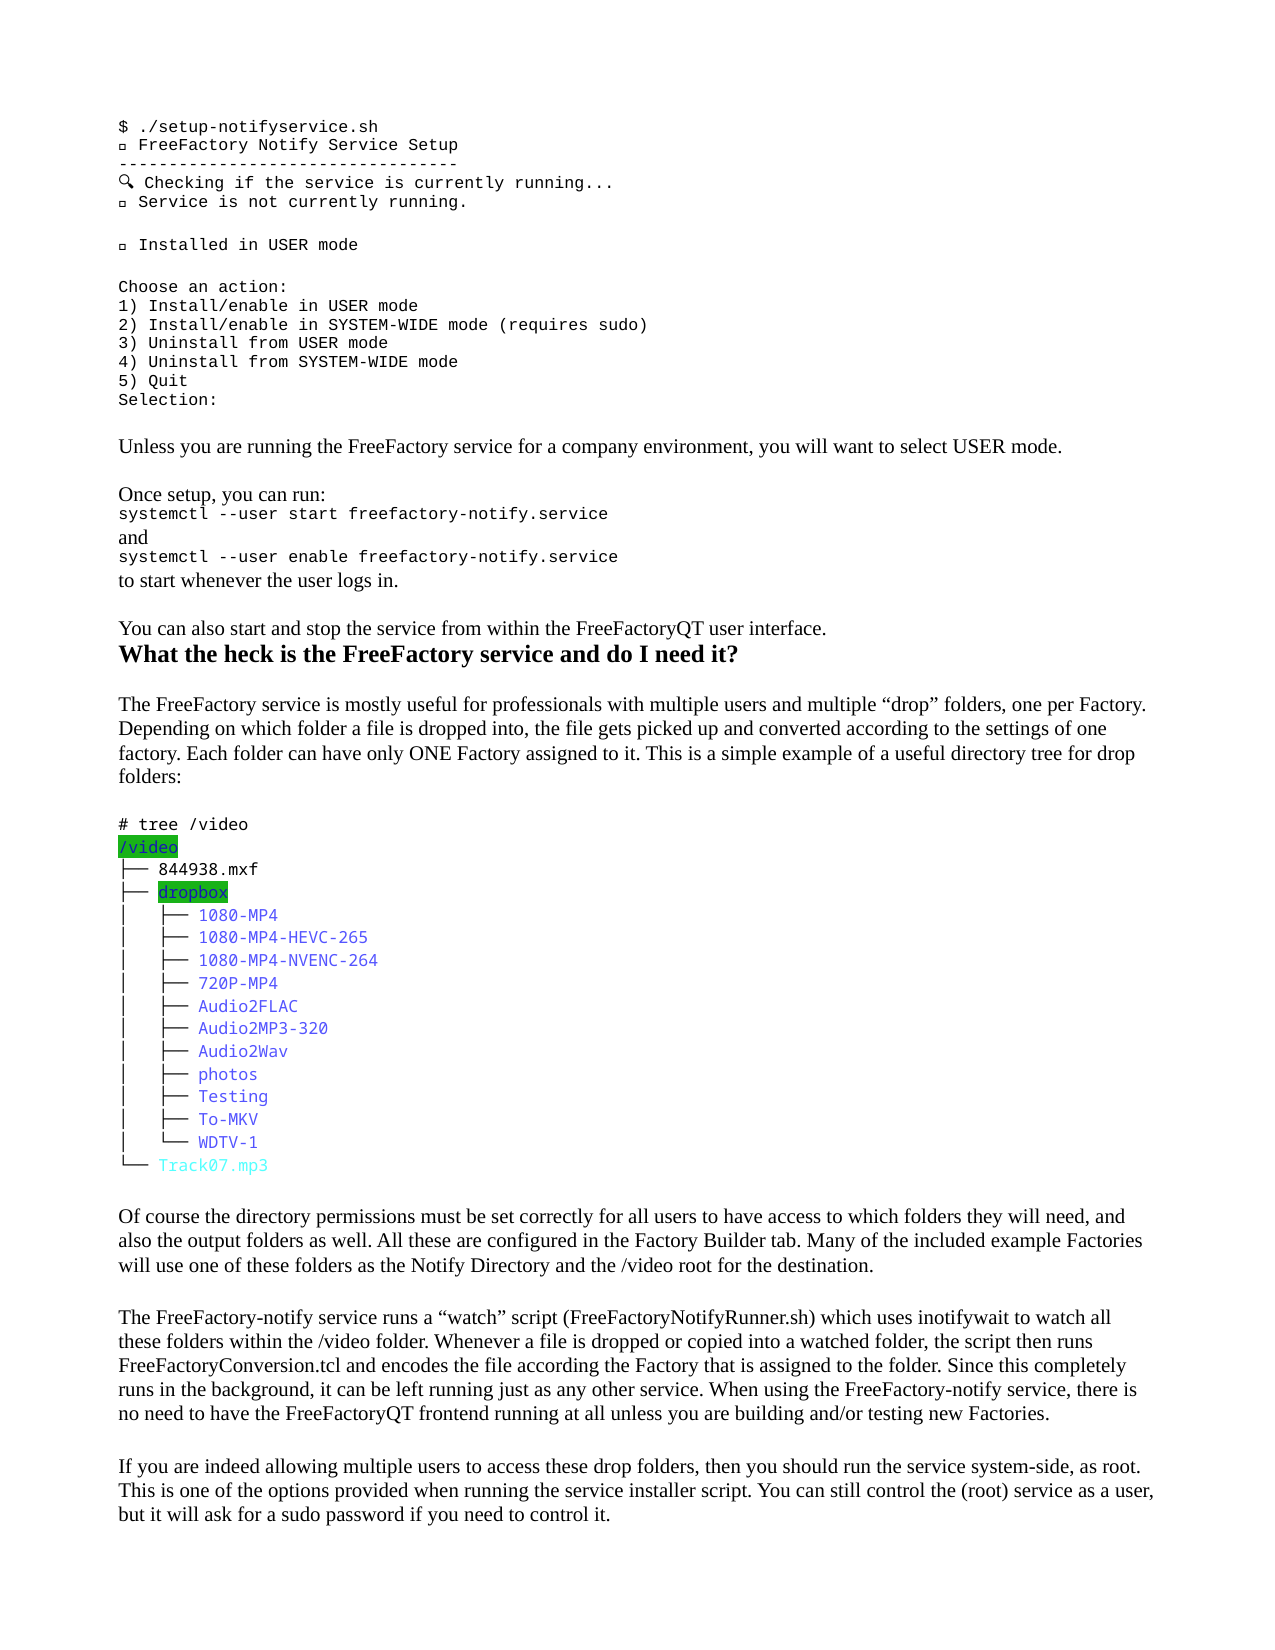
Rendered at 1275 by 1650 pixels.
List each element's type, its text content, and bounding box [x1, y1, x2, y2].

text $ ./setup-notifyservice.sh [118, 118, 1157, 137]
text ---------------------------------- [118, 156, 1157, 175]
text 1) Install/enable in USER mode [118, 297, 1157, 316]
text # tree /video /video ├── 844938.mxf ├── dropbox │ ├── 1080-MP4 │ ├── 1080-MP4-HEVC-265 │ ├── 1080-MP4-NVENC-264 │ ├── 720P-MP4 │ ├── Audio2FLAC │ ├── Audio2MP3-320 │ ├── Audio2Wav │ ├── photos │ ├── Testing │ ├── To-MKV │ └── WDTV-1 └── Track07.mp3 Of course the directory permissions must be set correctly for all users to have access to which folders they will need, and also the output folders as well. All these are configured in the Factory Builder tab. Many of the included example Factories will use one of these folders as the Notify Directory and the /video root for the destination. [118, 813, 1157, 1277]
text systemctl --user start freefactory-notify.service [118, 506, 1157, 525]
text to start whenever the user logs in. [118, 568, 1157, 592]
text 4) Uninstall from SYSTEM-WIDE mode [118, 354, 1157, 373]
text ✅ Service is not currently running. [118, 193, 1157, 212]
text 📂 Installed in USER mode [118, 236, 1157, 255]
text Unless you are running the FreeFactory service for a company environment, you will want to select USER mode. [118, 434, 1157, 458]
text Choose an action: [118, 278, 1157, 297]
text 🔧 FreeFactory Notify Service Setup [118, 137, 1157, 156]
text 3) Uninstall from USER mode [118, 335, 1157, 354]
text Once setup, you can run: [118, 482, 1157, 506]
text The FreeFactory service is mostly useful for professionals with multiple users and multiple “drop” folders, one per Factory. Depending on which folder a file is dropped into, the file gets picked up and converted according to the settings of one factory. Each folder can have only ONE Factory assigned to it. This is a simple example of a useful directory tree for drop folders: [118, 692, 1157, 788]
text 2) Install/enable in SYSTEM-WIDE mode (requires sudo) [118, 316, 1157, 335]
text 🔍 Checking if the service is currently running... [118, 175, 1157, 193]
text 5) Quit [118, 373, 1157, 392]
text The FreeFactory-notify service runs a “watch” script (FreeFactoryNotifyRunner.sh) which uses inotifywait to watch all these folders within the /video folder. Whenever a file is dropped or copied into a watched folder, the script then runs FreeFactoryConversion.tcl and encodes the file according the Factory that is assigned to the folder. Since this completely runs in the background, it can be left running just as any other service. When using the FreeFactory-notify service, there is no need to have the FreeFactoryQT frontend running at all unless you are building and/or testing new Factories. [118, 1305, 1157, 1425]
text If you are indeed allowing multiple users to access these drop folders, then you should run the service system-side, as root. This is one of the options provided when running the service installer script. You can still control the (root) service as a user, but it will ask for a sudo password if you need to control it. [118, 1454, 1157, 1526]
text systemctl --user enable freefactory-notify.service [118, 549, 1157, 568]
text Selection: [118, 392, 1157, 411]
text You can also start and stop the service from within the FreeFactoryQT user interface. [118, 615, 1157, 639]
text What the heck is the FreeFactory service and do I need it? [118, 639, 1157, 668]
text and [118, 525, 1157, 549]
